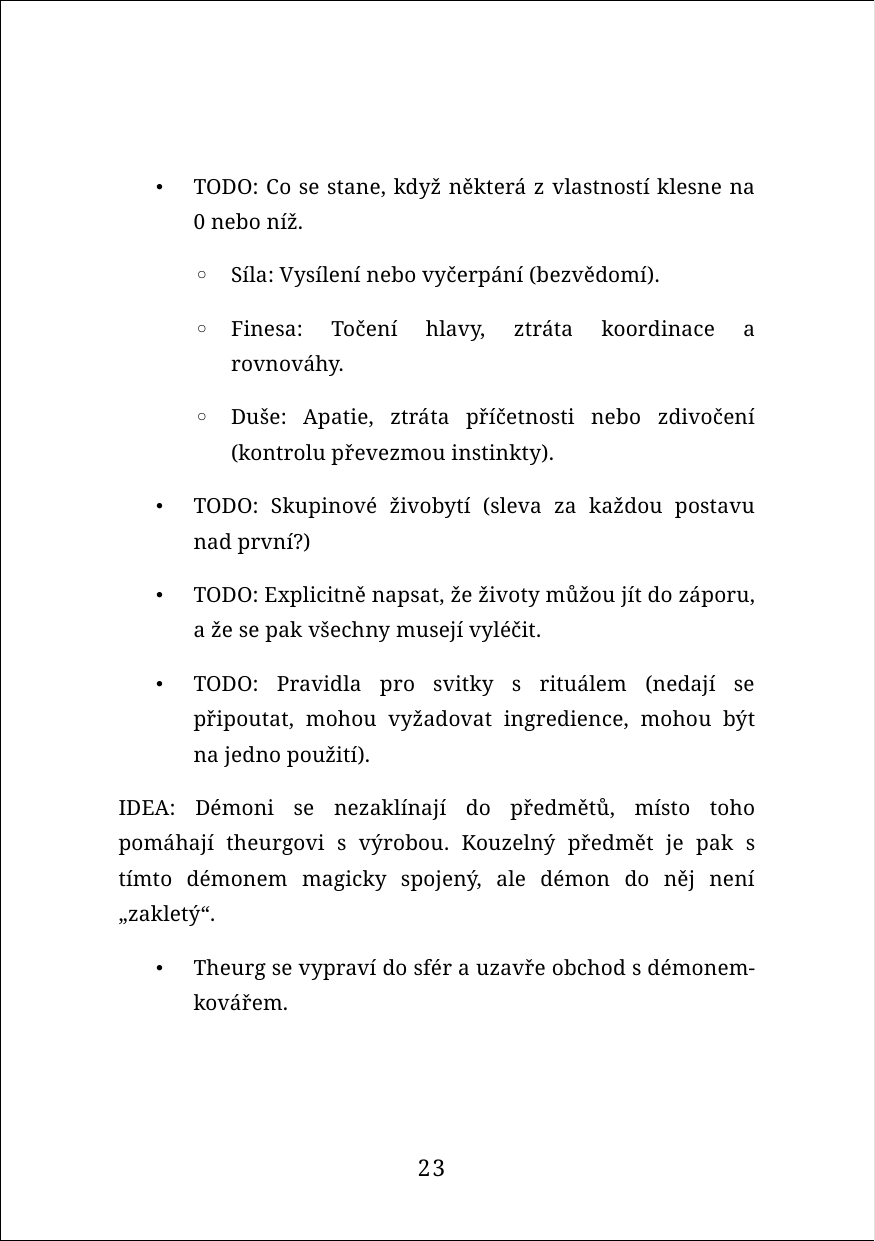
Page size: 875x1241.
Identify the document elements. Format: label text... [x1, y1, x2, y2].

list TODO: Skupinové živobytí (sleva za každou postavu nad první?) [156, 491, 756, 555]
list TODO: Explicitně napsat, že životy můžou jít do záporu, a že se pak všechny musejí vyléčit. [156, 580, 756, 644]
list TODO: Co se stane, když některá z vlastností klesne na 0 nebo níž. [156, 172, 756, 236]
list Síla: Vysílení nebo vyčerpání (bezvědomí). [193, 261, 756, 289]
list Finesa: Točení hlavy, ztráta koordinace a rovnováhy. [193, 314, 756, 378]
text IDEA: Démoni se nezaklínají do předmětů, místo toho pomáhají theurgovi s výrobou. Kouzelný předmět je pak s tímto démonem magicky spojený, ale démon do něj není „zakletý“. [118, 793, 756, 928]
list Theurg se vypraví do sfér a uzavře obchod s démonem-kovářem. [156, 953, 756, 1017]
list TODO: Pravidla pro svitky s rituálem (nedají se připoutat, mohou vyžadovat ingredience, mohou být na jedno použití). [156, 669, 756, 768]
list Duše: Apatie, ztráta příčetnosti nebo zdivočení (kontrolu převezmou instinkty). [193, 402, 756, 466]
